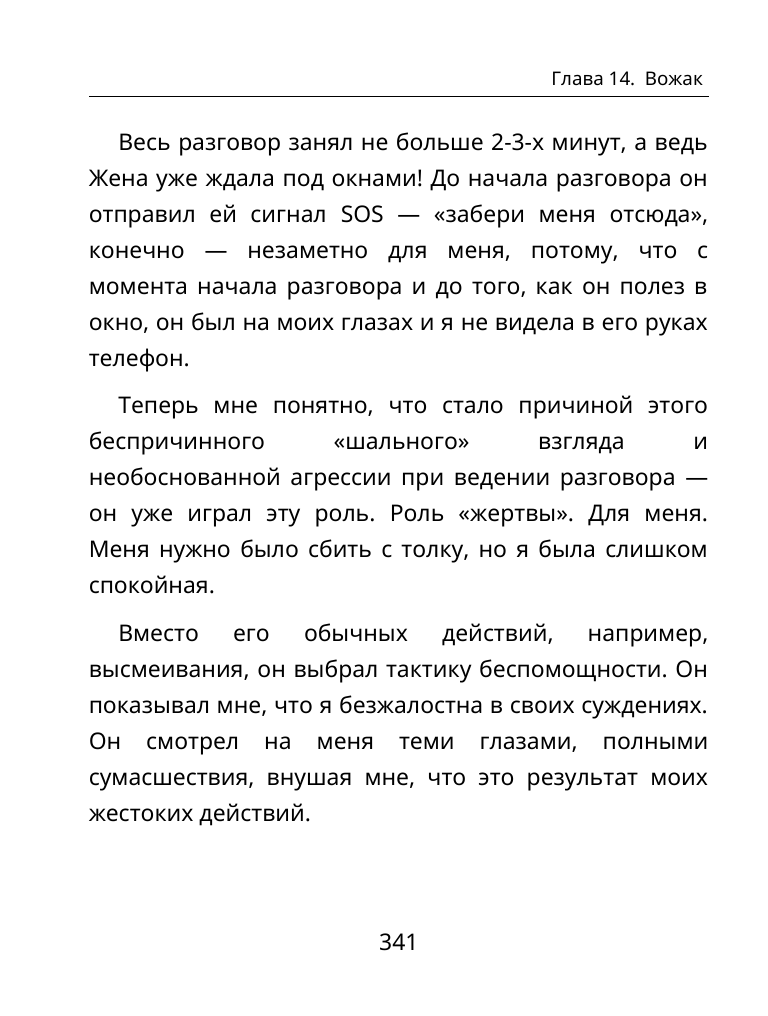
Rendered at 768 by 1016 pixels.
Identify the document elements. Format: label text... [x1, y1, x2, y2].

text Вместо его обычных действий, например, высмеивания, он выбрал тактику беспомощности. Он показывал мне, что я безжалостна в своих суждениях. Он смотрел на меня теми глазами, полными сумасшествия, внушая мне, что это результат моих жестоких действий. [88, 617, 709, 828]
text Весь разговор занял не больше 2-3-х минут, а ведь Жена уже ждала под окнами! До начала разговора он отправил ей сигнал SOS — «забери меня отсюда», конечно — незаметно для меня, потому, что с момента начала разговора и до того, как он полез в окно, он был на моих глазах и я не видела в его руках телефон. [88, 126, 709, 373]
text Теперь мне понятно, что стало причиной этого беспричинного «шального» взгляда и необоснованной агрессии при ведении разговора — он уже играл эту роль. Роль «жертвы». Для меня. Меня нужно было сбить с толку, но я была слишком спокойная. [88, 389, 709, 600]
